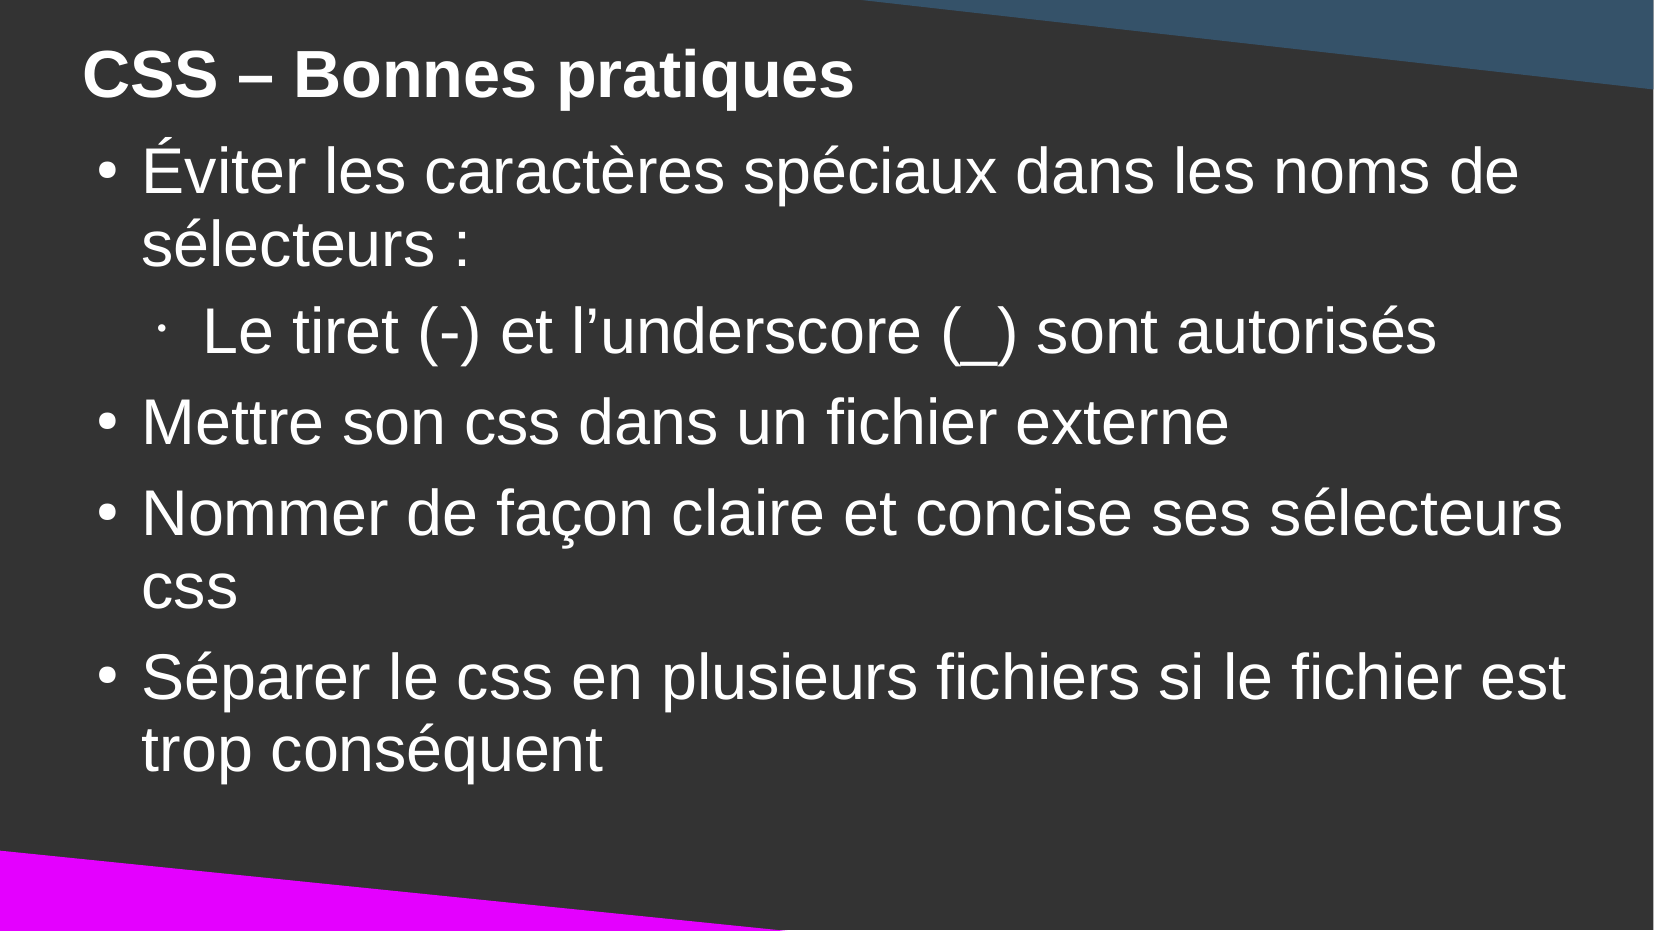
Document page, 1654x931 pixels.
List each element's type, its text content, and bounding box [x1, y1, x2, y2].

text_box [0, 850, 788, 931]
list Éviter les caractères spéciaux dans les noms de sélecteurs : Le tiret (-) et l’underscore (_) sont autorisés Mettre son css dans un fichier externe Nommer de façon claire et concise ses sélecteurs css Séparer le css en plusieurs fichiers si le fichier est trop conséquent [80, 135, 1605, 789]
text_box [861, 0, 1654, 90]
title CSS – Bonnes pratiques [82, 37, 1571, 114]
